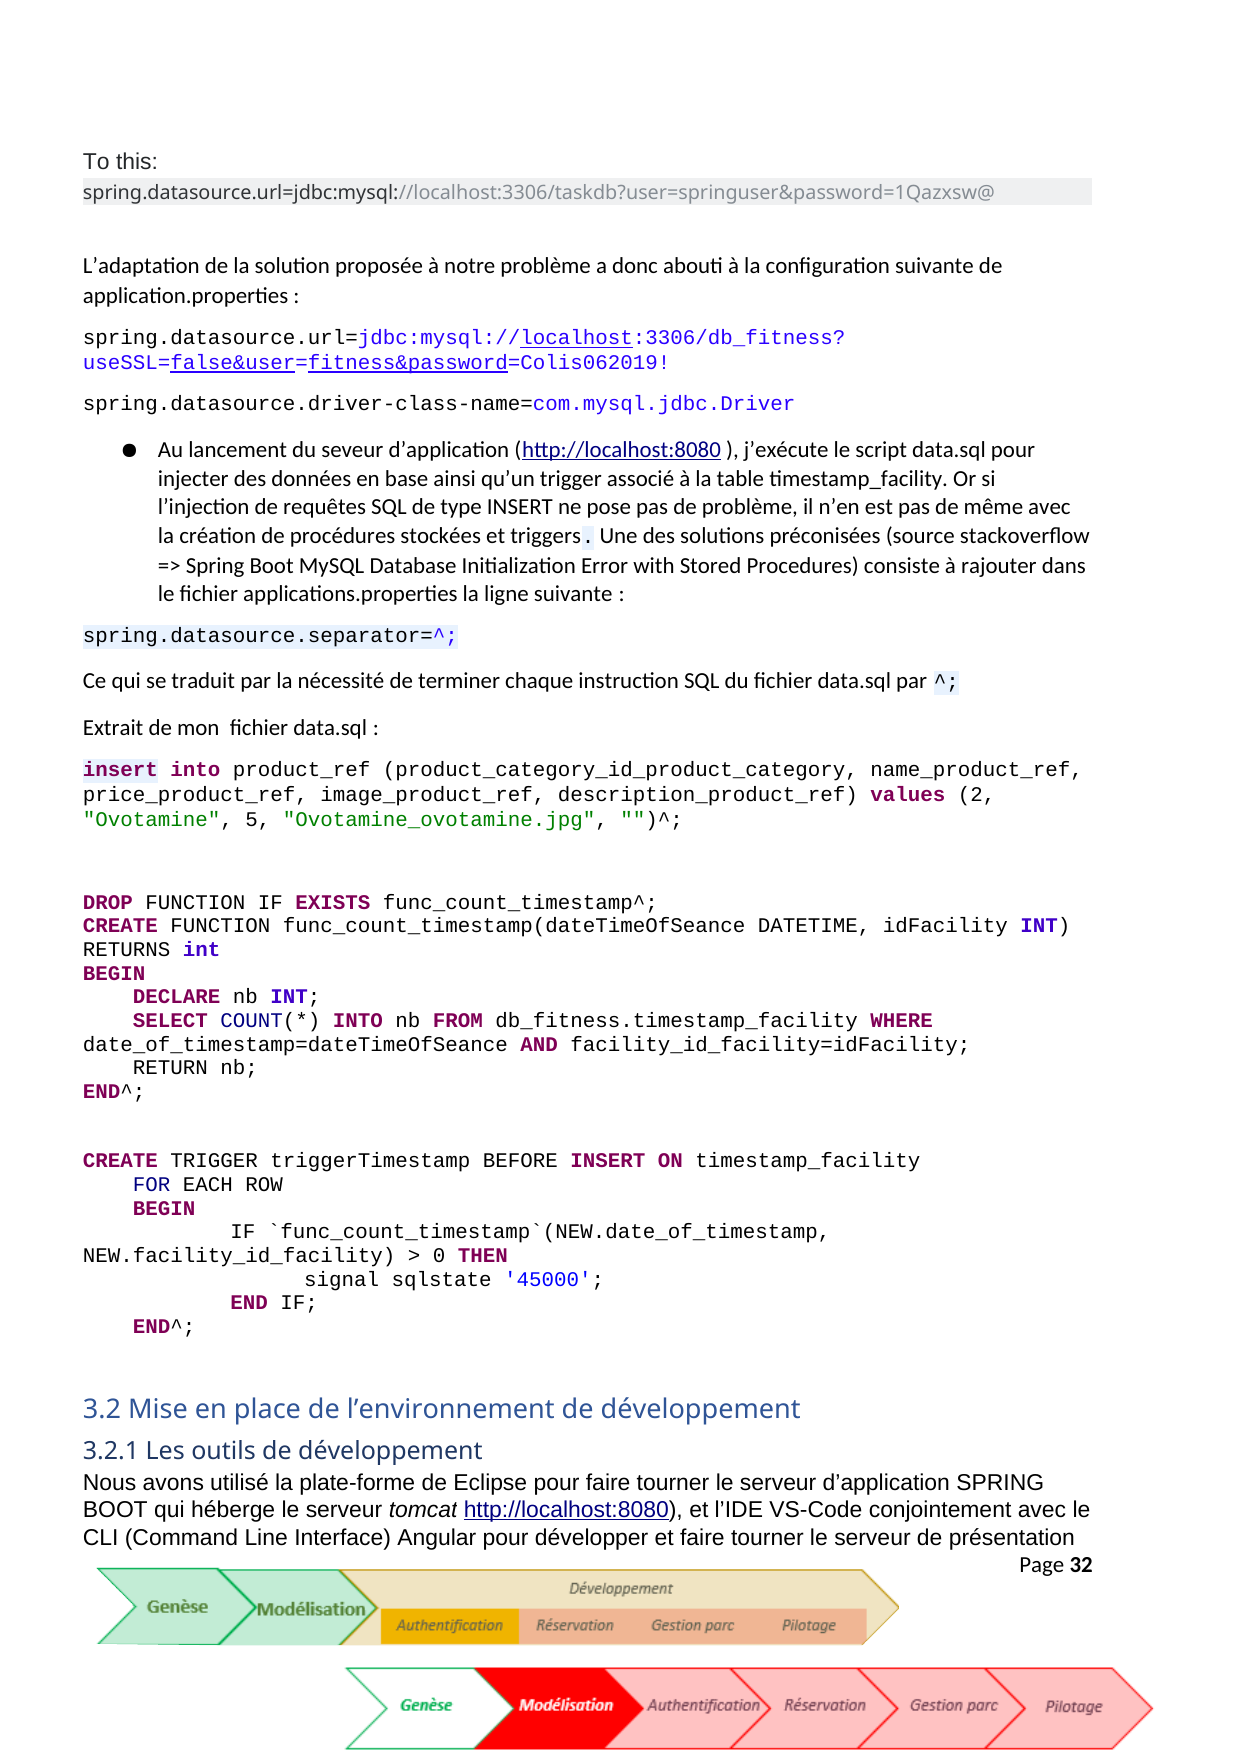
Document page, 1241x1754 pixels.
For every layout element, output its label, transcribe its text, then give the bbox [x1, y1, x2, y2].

text spring.datasource.driver-class-name=com.mysql.jdbc.Driver [83, 393, 1092, 417]
text FOR EACH ROW [83, 1174, 1092, 1198]
text RETURN nb; [83, 1057, 1092, 1081]
text END IF; [83, 1292, 1092, 1316]
text SELECT COUNT(*) INTO nb FROM db_fitness.timestamp_facility WHERE date_of_timestamp=dateTimeOfSeance AND facility_id_facility=idFacility; [83, 1010, 1092, 1057]
text Extrait de mon fichier data.sql : [83, 713, 1092, 741]
text insert into product_ref (product_category_id_product_category, name_product_ref, price_product_ref, image_product_ref, description_product_ref) values (2, "Ovotamine", 5, "Ovotamine_ovotamine.jpg", "")^; [83, 759, 1092, 832]
text DROP FUNCTION IF EXISTS func_count_timestamp^; [83, 892, 1092, 915]
text To this: [83, 148, 1092, 174]
text DECLARE nb INT; [83, 986, 1092, 1010]
text spring.datasource.separator=^; [83, 625, 1092, 649]
text END^; [83, 1081, 1092, 1104]
text CREATE FUNCTION func_count_timestamp(dateTimeOfSeance DATETIME, idFacility INT) RETURNS int [83, 915, 1092, 963]
text spring.datasource.url=jdbc:mysql://localhost:3306/db_fitness?useSSL=false&user=fitness&password=Colis062019! [83, 327, 1092, 376]
text signal sqlstate '45000'; [83, 1269, 1092, 1292]
text Nous avons utilisé la plate-forme de Eclipse pour faire tourner le serveur d’application SPRING BOOT qui héberge le serveur tomcat http://localhost:8080), et l’IDE VS-Code conjointement avec le CLI (Command Line Interface) Angular pour développer et faire tourner le serveur de présentation [83, 1468, 1092, 1550]
subtitle 3.2 Mise en place de l’environnement de développement [83, 1390, 1092, 1427]
text BEGIN [83, 963, 1092, 986]
text CREATE TRIGGER triggerTimestamp BEFORE INSERT ON timestamp_facility [83, 1151, 1092, 1174]
text spring.datasource.url=jdbc:mysql://localhost:3306/taskdb?user=springuser&password=1Qazxsw@ [83, 178, 1092, 205]
text BEGIN [83, 1198, 1092, 1221]
text Ce qui se traduit par la nécessité de terminer chaque instruction SQL du fichier data.sql par ^; [83, 667, 1092, 695]
subtitle 3.2.1 Les outils de développement [83, 1433, 1092, 1467]
text END^; [83, 1316, 1092, 1340]
text IF `func_count_timestamp`(NEW.date_of_timestamp, NEW.facility_id_facility) > 0 THEN [83, 1221, 1092, 1269]
list Au lancement du seveur d’application (http://localhost:8080 ), j’exécute le script data.sql pour injecter des données en base ainsi qu’un trigger associé à la table timestamp_facility. Or si l’injection de requêtes SQL de type INSERT ne pose pas de problème, il n’en est pas de même avec la création de procédures stockées et triggers. Une des solutions préconisées (source stackoverflow => Spring Boot MySQL Database Initialization Error with Stored Procedures) consiste à rajouter dans le fichier applications.properties la ligne suivante : [120, 435, 1092, 608]
text L’adaptation de la solution proposée à notre problème a donc abouti à la configuration suivante de application.properties : [83, 252, 1092, 309]
